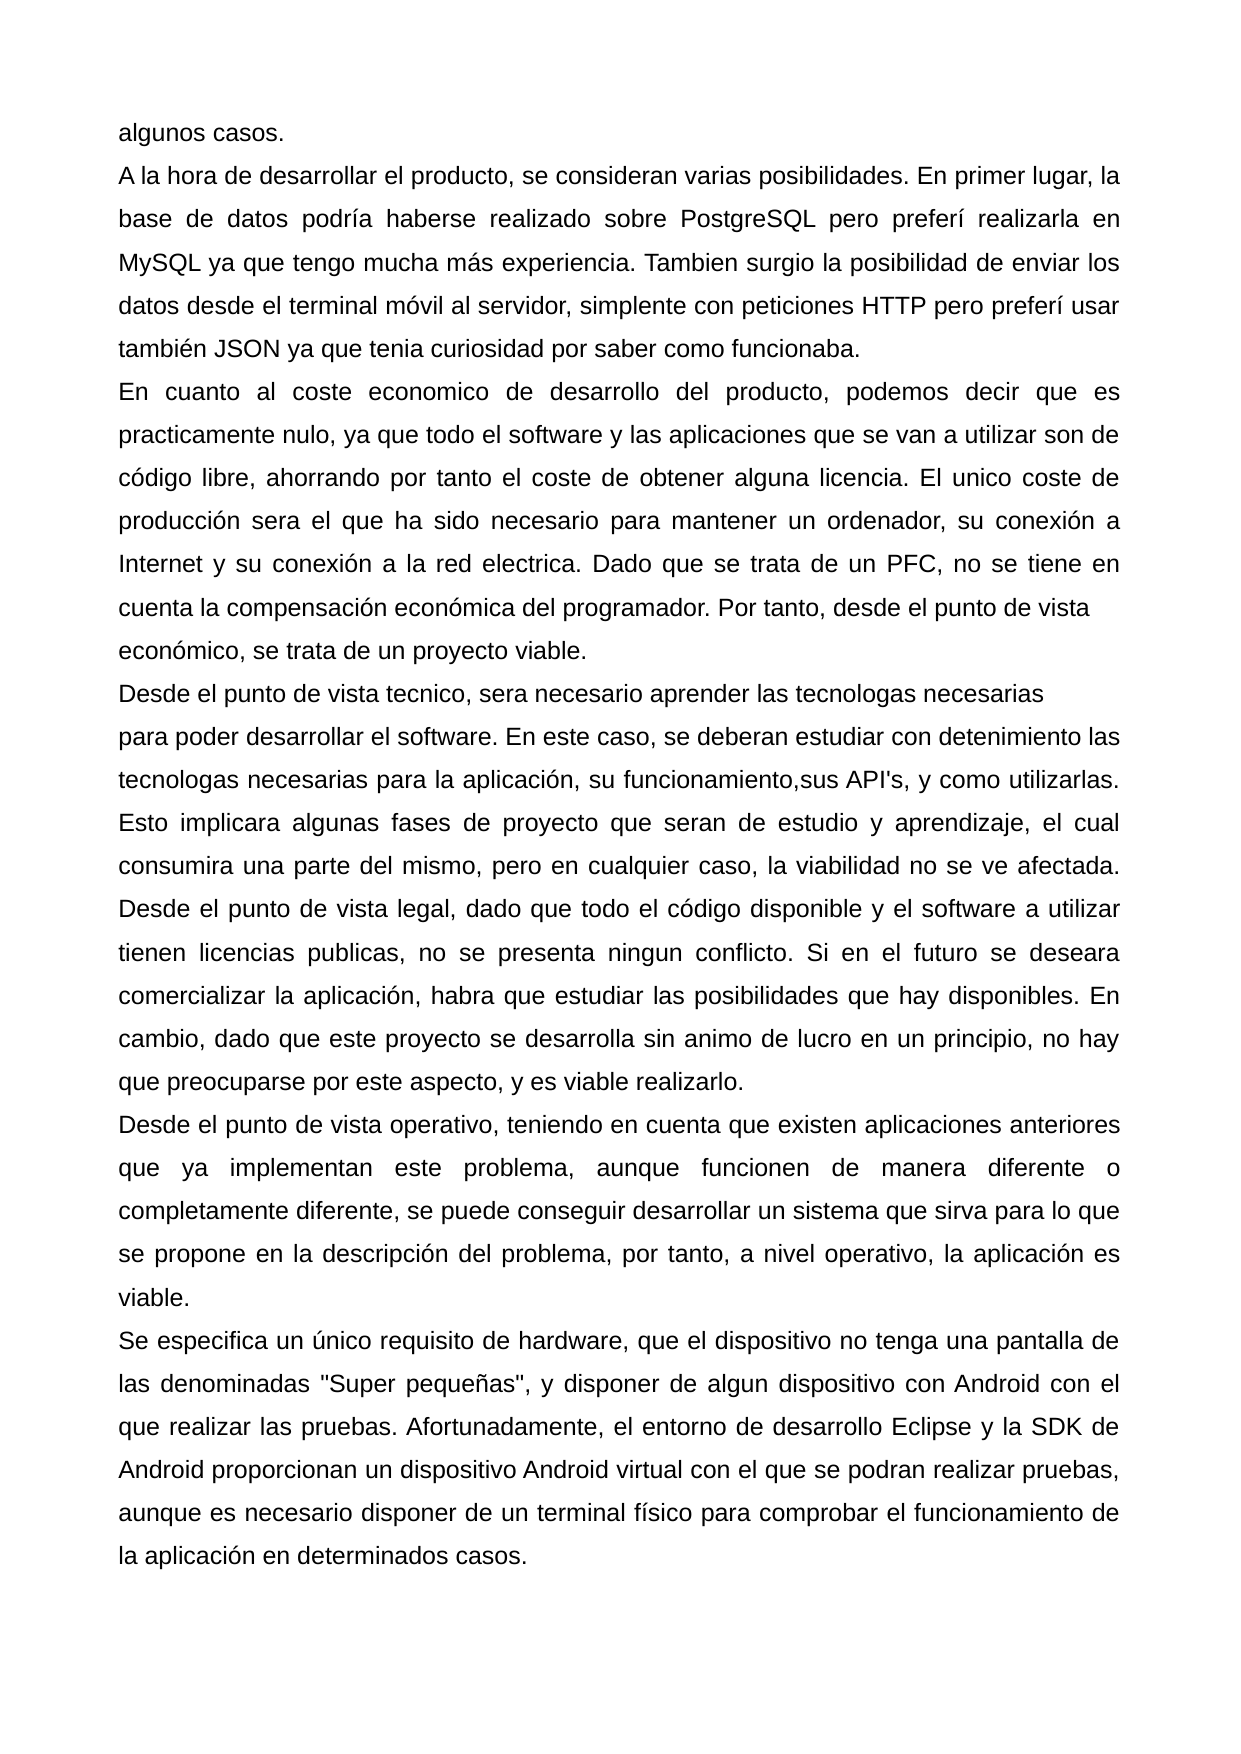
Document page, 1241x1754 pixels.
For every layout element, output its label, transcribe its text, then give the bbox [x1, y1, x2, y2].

text Desde el punto de vista tecnico, sera necesario aprender las tecnologas necesarias [118, 679, 1122, 707]
text En cuanto al coste economico de desarrollo del producto, podemos decir que es practicamente nulo, ya que todo el software y las aplicaciones que se van a utilizar son de código libre, ahorrando por tanto el coste de obtener alguna licencia. El unico coste de producción sera el que ha sido necesario para mantener un ordenador, su conexión a Internet y su conexión a la red electrica. Dado que se trata de un PFC, no se tiene en cuenta la compensación económica del programador. Por tanto, desde el punto de vista [118, 377, 1122, 621]
text A la hora de desarrollar el producto, se consideran varias posibilidades. En primer lugar, la base de datos podría haberse realizado sobre PostgreSQL pero preferí realizarla en MySQL ya que tengo mucha más experiencia. Tambien surgio la posibilidad de enviar los datos desde el terminal móvil al servidor, simplente con peticiones HTTP pero preferí usar también JSON ya que tenia curiosidad por saber como funcionaba. [118, 161, 1122, 362]
text algunos casos. [118, 118, 1122, 147]
text Se especifica un único requisito de hardware, que el dispositivo no tenga una pantalla de las denominadas "Super pequeñas", y disponer de algun dispositivo con Android con el que realizar las pruebas. Afortunadamente, el entorno de desarrollo Eclipse y la SDK de Android proporcionan un dispositivo Android virtual con el que se podran realizar pruebas, aunque es necesario disponer de un terminal físico para comprobar el funcionamiento de la aplicación en determinados casos. [118, 1326, 1122, 1570]
text económico, se trata de un proyecto viable. [118, 636, 1122, 664]
text para poder desarrollar el software. En este caso, se deberan estudiar con detenimiento las tecnologas necesarias para la aplicación, su funcionamiento,sus API's, y como utilizarlas. Esto implicara algunas fases de proyecto que seran de estudio y aprendizaje, el cual consumira una parte del mismo, pero en cualquier caso, la viabilidad no se ve afectada. Desde el punto de vista legal, dado que todo el código disponible y el software a utilizar tienen licencias publicas, no se presenta ningun conflicto. Si en el futuro se deseara comercializar la aplicación, habra que estudiar las posibilidades que hay disponibles. En cambio, dado que este proyecto se desarrolla sin animo de lucro en un principio, no hay que preocuparse por este aspecto, y es viable realizarlo. [118, 722, 1122, 1096]
text Desde el punto de vista operativo, teniendo en cuenta que existen aplicaciones anteriores que ya implementan este problema, aunque funcionen de manera diferente o completamente diferente, se puede conseguir desarrollar un sistema que sirva para lo que se propone en la descripción del problema, por tanto, a nivel operativo, la aplicación es viable. [118, 1110, 1122, 1311]
